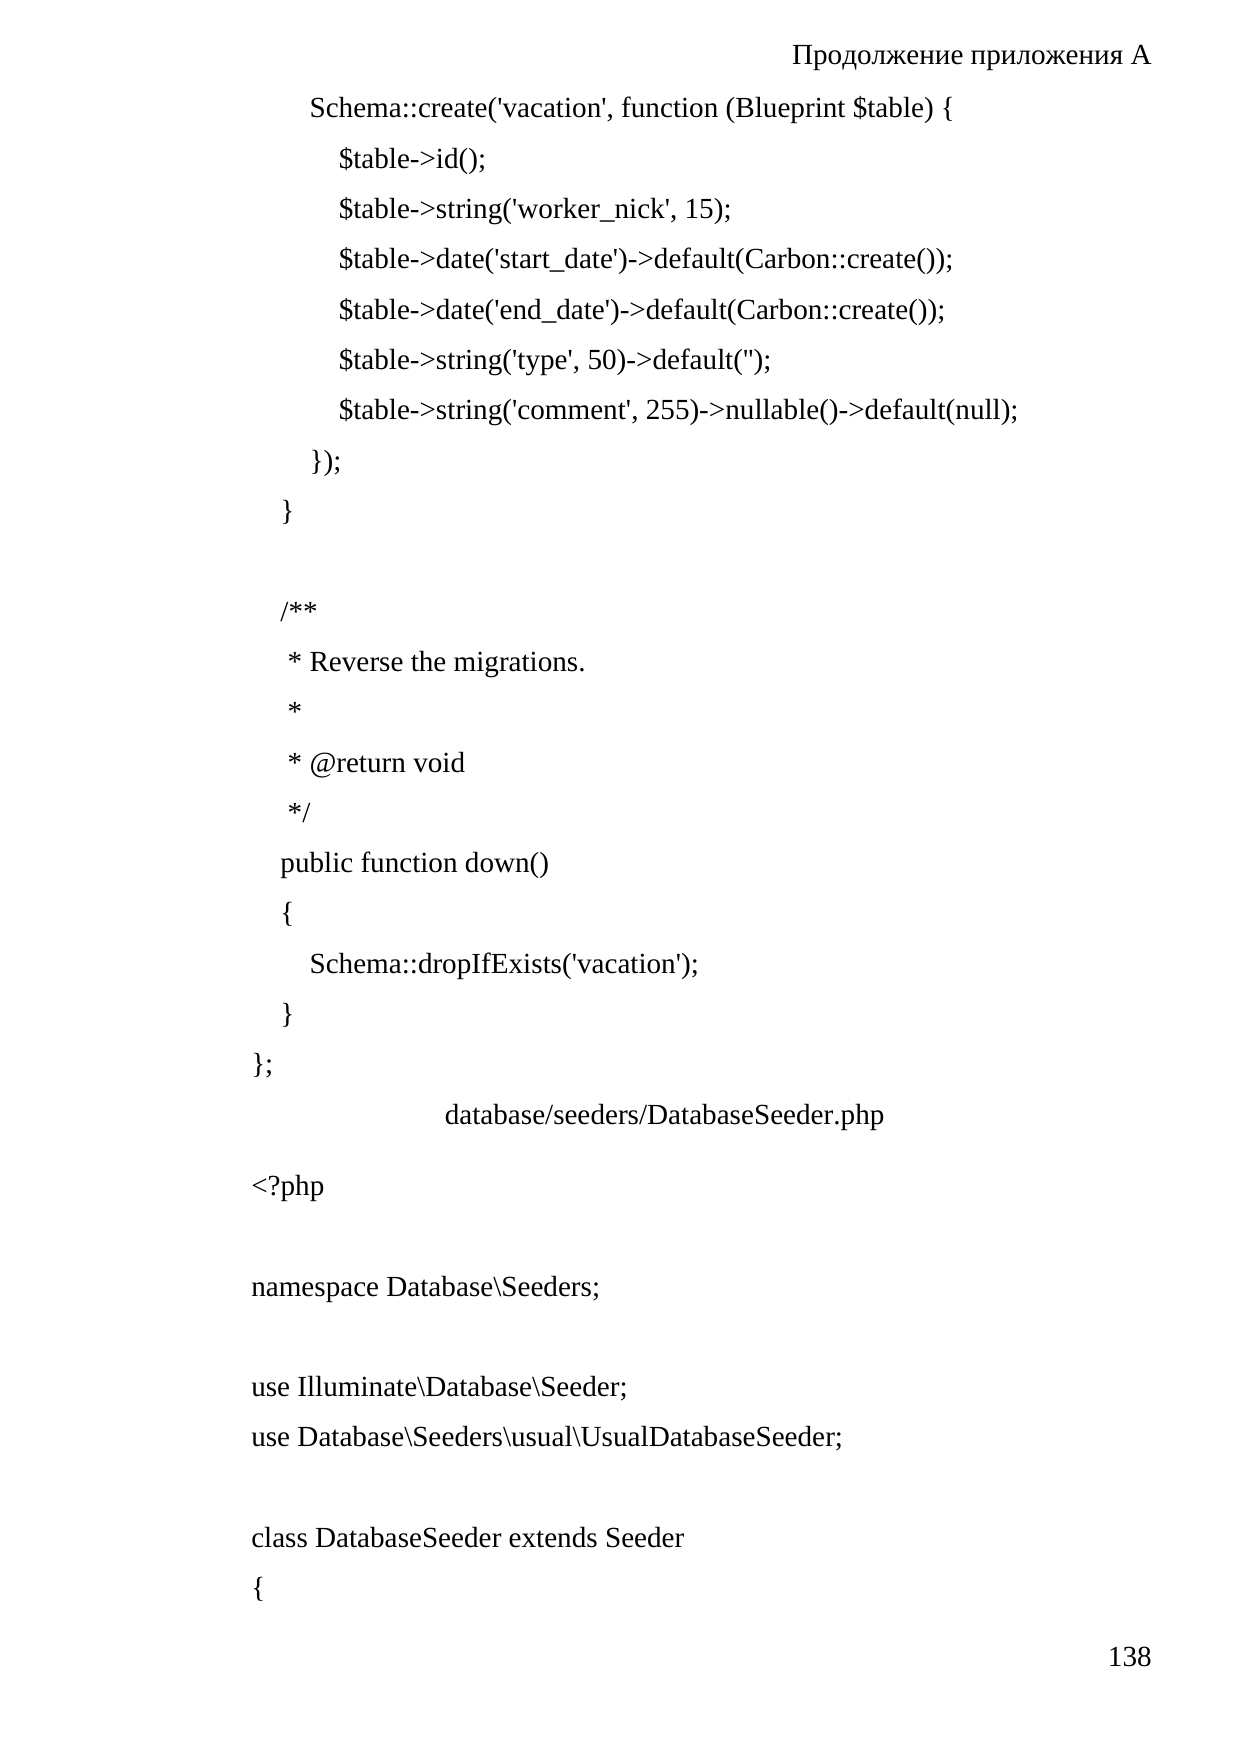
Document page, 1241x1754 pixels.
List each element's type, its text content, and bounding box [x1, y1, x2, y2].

text $table->string('type', 50)->default(''); [177, 342, 1152, 376]
text { [177, 1571, 1152, 1604]
text * Reverse the migrations. [177, 644, 1152, 678]
text use Illuminate\Database\Seeder; [177, 1369, 1152, 1403]
text /** [177, 594, 1152, 627]
text $table->id(); [177, 141, 1152, 174]
text public function down() [177, 845, 1152, 879]
text */ [177, 795, 1152, 828]
text }); [177, 443, 1152, 476]
text <?php [177, 1168, 1152, 1202]
text $table->string('comment', 255)->nullable()->default(null); [177, 392, 1152, 426]
text { [177, 896, 1152, 929]
text } [177, 996, 1152, 1030]
text $table->date('end_date')->default(Carbon::create()); [177, 292, 1152, 325]
text namespace Database\Seeders; [177, 1269, 1152, 1302]
text Schema::dropIfExists('vacation'); [177, 946, 1152, 979]
text Schema::create('vacation', function (Blueprint $table) { [177, 91, 1152, 124]
text class DatabaseSeeder extends Seeder [177, 1520, 1152, 1554]
text * @return void [177, 745, 1152, 778]
text use Database\Seeders\usual\UsualDatabaseSeeder; [177, 1419, 1152, 1453]
text } [177, 493, 1152, 527]
text }; [177, 1047, 1152, 1080]
text * [177, 694, 1152, 728]
text $table->string('worker_nick', 15); [177, 191, 1152, 225]
subtitle database/seeders/DatabaseSeeder.php [177, 1097, 1152, 1130]
text $table->date('start_date')->default(Carbon::create()); [177, 242, 1152, 275]
